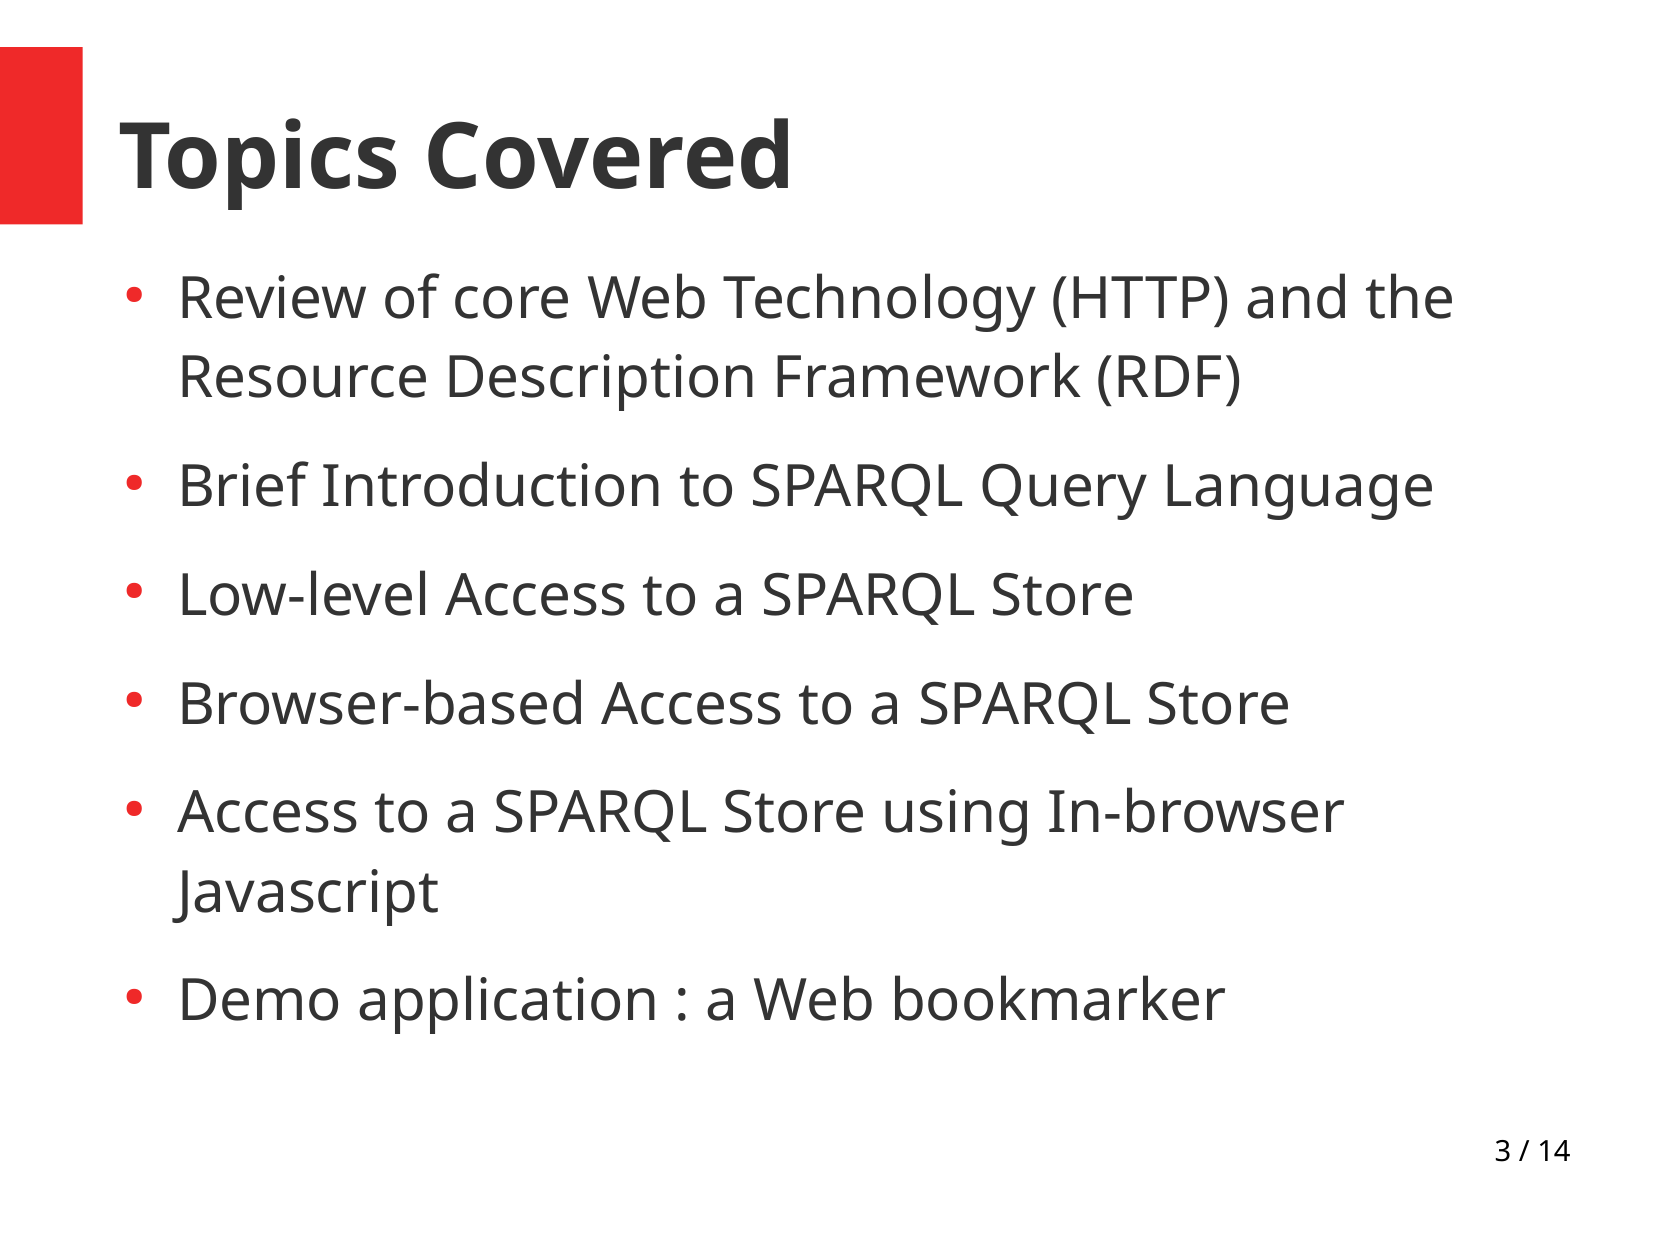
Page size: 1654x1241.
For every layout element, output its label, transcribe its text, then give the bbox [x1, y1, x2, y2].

title Topics Covered [118, 49, 1571, 257]
list Review of core Web Technology (HTTP) and the Resource Description Framework (RDF) Brief Introduction to SPARQL Query Language Low-level Access to a SPARQL Store Browser-based Access to a SPARQL Store Access to a SPARQL Store using In-browser Javascript Demo application : a Web bookmarker [106, 256, 1524, 976]
